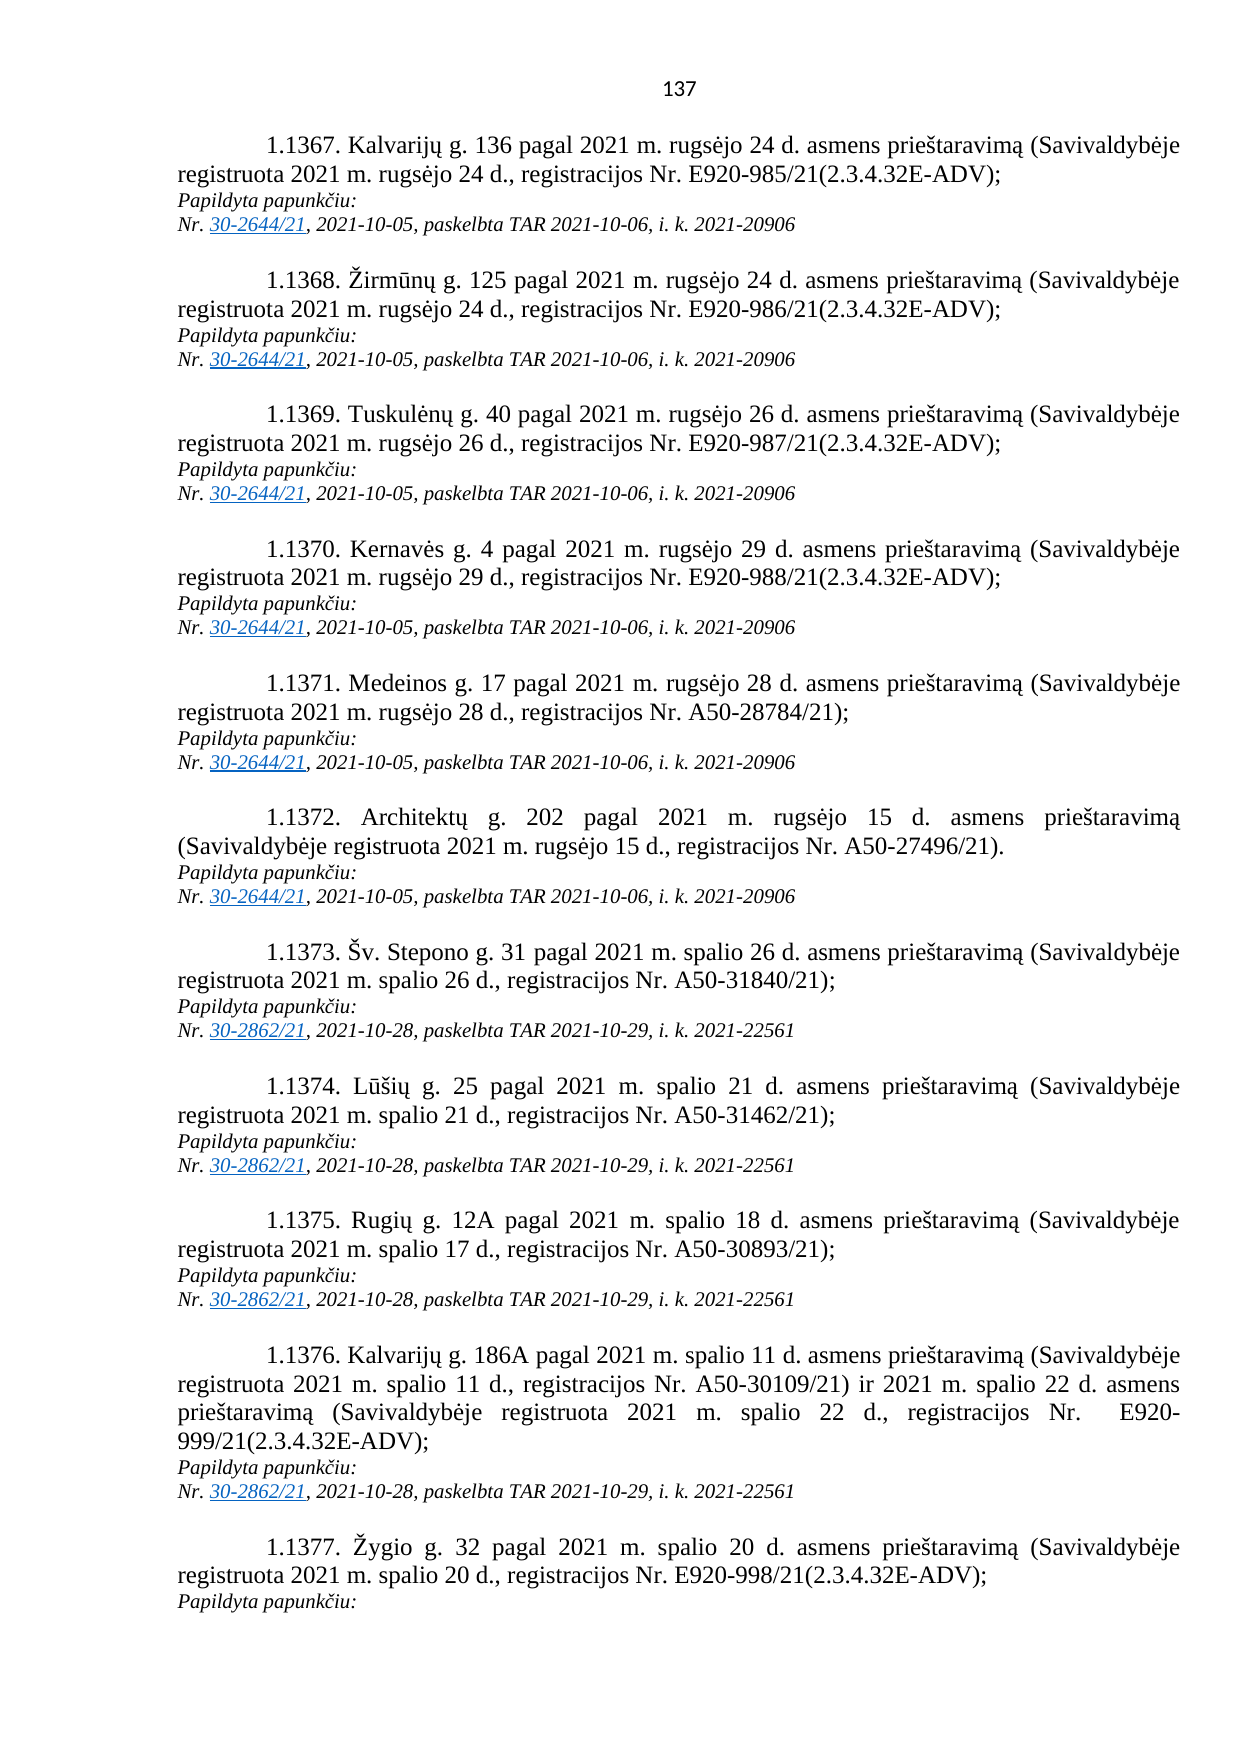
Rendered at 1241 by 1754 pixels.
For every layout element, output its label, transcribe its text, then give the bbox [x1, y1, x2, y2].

text 1.1373. Šv. Stepono g. 31 pagal 2021 m. spalio 26 d. asmens prieštaravimą (Savivaldybėje registruota 2021 m. spalio 26 d., registracijos Nr. A50-31840/21); [177, 937, 1181, 994]
text Papildyta papunkčiu: [177, 457, 1181, 481]
text Nr. 30-2644/21, 2021-10-05, paskelbta TAR 2021-10-06, i. k. 2021-20906 [177, 750, 1181, 774]
text 1.1372. Architektų g. 202 pagal 2021 m. rugsėjo 15 d. asmens prieštaravimą (Savivaldybėje registruota 2021 m. rugsėjo 15 d., registracijos Nr. A50-27496/21). [177, 802, 1181, 860]
text Papildyta papunkčiu: [177, 591, 1181, 615]
text 1.1371. Medeinos g. 17 pagal 2021 m. rugsėjo 28 d. asmens prieštaravimą (Savivaldybėje registruota 2021 m. rugsėjo 28 d., registracijos Nr. A50-28784/21); [177, 668, 1181, 726]
text Papildyta papunkčiu: [177, 1263, 1181, 1287]
text Papildyta papunkčiu: [177, 188, 1181, 212]
text 1.1368. Žirmūnų g. 125 pagal 2021 m. rugsėjo 24 d. asmens prieštaravimą (Savivaldybėje registruota 2021 m. rugsėjo 24 d., registracijos Nr. E920-986/21(2.3.4.32E-ADV); [177, 265, 1181, 322]
text Nr. 30-2644/21, 2021-10-05, paskelbta TAR 2021-10-06, i. k. 2021-20906 [177, 615, 1181, 639]
text 1.1369. Tuskulėnų g. 40 pagal 2021 m. rugsėjo 26 d. asmens prieštaravimą (Savivaldybėje registruota 2021 m. rugsėjo 26 d., registracijos Nr. E920-987/21(2.3.4.32E-ADV); [177, 399, 1181, 457]
text Nr. 30-2644/21, 2021-10-05, paskelbta TAR 2021-10-06, i. k. 2021-20906 [177, 212, 1181, 236]
text 1.1376. Kalvarijų g. 186A pagal 2021 m. spalio 11 d. asmens prieštaravimą (Savivaldybėje registruota 2021 m. spalio 11 d., registracijos Nr. A50-30109/21) ir 2021 m. spalio 22 d. asmens prieštaravimą (Savivaldybėje registruota 2021 m. spalio 22 d., registracijos Nr. E920-999/21(2.3.4.32E-ADV); [177, 1340, 1181, 1455]
text Nr. 30-2644/21, 2021-10-05, paskelbta TAR 2021-10-06, i. k. 2021-20906 [177, 481, 1181, 505]
text 1.1374. Lūšių g. 25 pagal 2021 m. spalio 21 d. asmens prieštaravimą (Savivaldybėje registruota 2021 m. spalio 21 d., registracijos Nr. A50-31462/21); [177, 1071, 1181, 1129]
text Papildyta papunkčiu: [177, 1129, 1181, 1153]
text Nr. 30-2862/21, 2021-10-28, paskelbta TAR 2021-10-29, i. k. 2021-22561 [177, 1153, 1181, 1177]
text 1.1377. Žygio g. 32 pagal 2021 m. spalio 20 d. asmens prieštaravimą (Savivaldybėje registruota 2021 m. spalio 20 d., registracijos Nr. E920-998/21(2.3.4.32E-ADV); [177, 1532, 1181, 1589]
text Nr. 30-2862/21, 2021-10-28, paskelbta TAR 2021-10-29, i. k. 2021-22561 [177, 1287, 1181, 1311]
text Papildyta papunkčiu: [177, 994, 1181, 1018]
text 1.1375. Rugių g. 12A pagal 2021 m. spalio 18 d. asmens prieštaravimą (Savivaldybėje registruota 2021 m. spalio 17 d., registracijos Nr. A50-30893/21); [177, 1206, 1181, 1263]
text Nr. 30-2862/21, 2021-10-28, paskelbta TAR 2021-10-29, i. k. 2021-22561 [177, 1018, 1181, 1042]
text Nr. 30-2644/21, 2021-10-05, paskelbta TAR 2021-10-06, i. k. 2021-20906 [177, 347, 1181, 371]
text Papildyta papunkčiu: [177, 322, 1181, 347]
text Papildyta papunkčiu: [177, 1589, 1181, 1613]
text Papildyta papunkčiu: [177, 860, 1181, 884]
text Papildyta papunkčiu: [177, 1455, 1181, 1479]
text 1.1370. Kernavės g. 4 pagal 2021 m. rugsėjo 29 d. asmens prieštaravimą (Savivaldybėje registruota 2021 m. rugsėjo 29 d., registracijos Nr. E920-988/21(2.3.4.32E-ADV); [177, 534, 1181, 591]
text Nr. 30-2862/21, 2021-10-28, paskelbta TAR 2021-10-29, i. k. 2021-22561 [177, 1479, 1181, 1503]
text Papildyta papunkčiu: [177, 726, 1181, 750]
text 1.1367. Kalvarijų g. 136 pagal 2021 m. rugsėjo 24 d. asmens prieštaravimą (Savivaldybėje registruota 2021 m. rugsėjo 24 d., registracijos Nr. E920-985/21(2.3.4.32E-ADV); [177, 131, 1181, 188]
text Nr. 30-2644/21, 2021-10-05, paskelbta TAR 2021-10-06, i. k. 2021-20906 [177, 884, 1181, 908]
